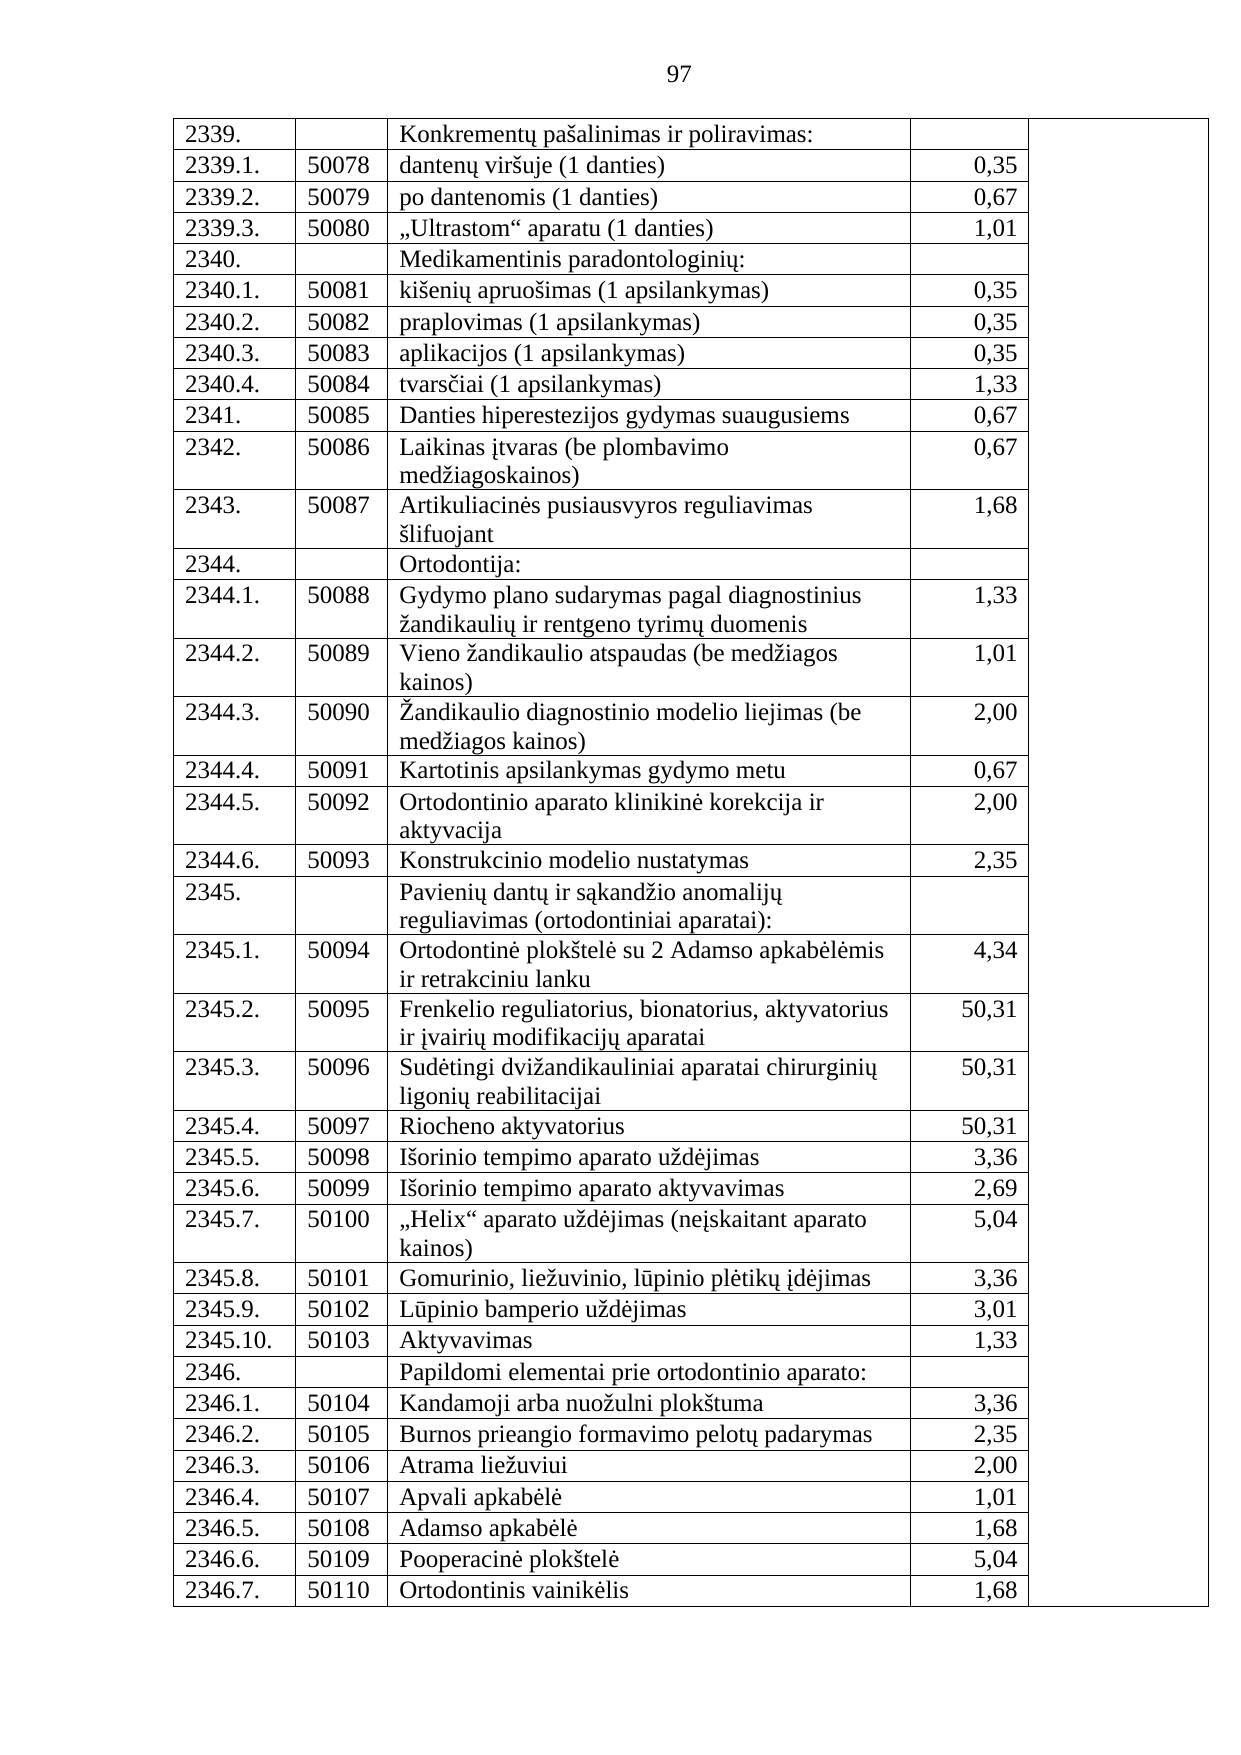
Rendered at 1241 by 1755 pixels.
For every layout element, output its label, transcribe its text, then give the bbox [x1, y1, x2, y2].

table_cell 2339.3. [174, 213, 295, 243]
table_cell [1209, 489, 1222, 548]
table_cell 50082 [296, 307, 387, 337]
table_cell [1209, 1051, 1222, 1110]
table_cell [1209, 1543, 1222, 1574]
table_cell 2346.1. [174, 1388, 295, 1418]
table_cell [1209, 1512, 1222, 1543]
table_cell 2346.5. [174, 1513, 295, 1543]
table_cell Sudėtingi dvižandikauliniai aparatai chirurginių ligonių reabilitacijai [388, 1052, 910, 1110]
table_cell [1209, 431, 1222, 489]
table_cell [1209, 755, 1222, 786]
table_cell 2,35 [911, 1419, 1028, 1449]
table_cell [1209, 638, 1222, 696]
table_cell 1,01 [911, 639, 1028, 696]
table_cell [911, 549, 1028, 579]
table_cell [1209, 306, 1222, 337]
table_cell [1209, 337, 1222, 368]
table_cell Išorinio tempimo aparato uždėjimas [388, 1142, 910, 1172]
table_cell Adamso apkabėlė [388, 1513, 910, 1543]
table_cell 50085 [296, 400, 387, 431]
table_cell Atrama liežuviui [388, 1451, 910, 1481]
table_cell [1209, 1325, 1222, 1356]
table_cell Gomurinio, liežuvinio, lūpinio plėtikų įdėjimas [388, 1263, 910, 1293]
table_cell Konkrementų pašalinimas ir poliravimas: [388, 119, 910, 149]
table_cell 2344.6. [174, 845, 295, 876]
table_cell Laikinas įtvaras (be plombavimo medžiagoskainos) [388, 432, 910, 489]
table_cell Išorinio tempimo aparato aktyvavimas [388, 1173, 910, 1203]
table_cell 50097 [296, 1111, 387, 1141]
table_cell 50101 [296, 1263, 387, 1293]
table_cell 1,33 [911, 1326, 1028, 1356]
table_cell [1209, 212, 1222, 243]
table_cell 50080 [296, 213, 387, 243]
table_cell [1029, 119, 1208, 1606]
table_cell 3,36 [911, 1263, 1028, 1293]
table_cell 50104 [296, 1388, 387, 1418]
table_cell Kandamoji arba nuožulni plokštuma [388, 1388, 910, 1418]
table_cell [1209, 696, 1222, 754]
table_cell „Ultrastom“ aparatu (1 danties) [388, 213, 910, 243]
table_cell 50,31 [911, 994, 1028, 1051]
table_cell [1209, 1387, 1222, 1418]
table_cell Aktyvavimas [388, 1326, 910, 1356]
table_cell [1209, 548, 1222, 579]
table_cell [296, 244, 387, 274]
table_cell 0,67 [911, 432, 1028, 489]
table_cell 2344.1. [174, 580, 295, 637]
table_cell 2344.5. [174, 787, 295, 844]
table_cell 2346.3. [174, 1451, 295, 1481]
table_cell 2345.7. [174, 1205, 295, 1262]
table_cell [1209, 181, 1222, 212]
table_cell 5,04 [911, 1544, 1028, 1574]
table_cell 0,35 [911, 307, 1028, 337]
table_cell 50081 [296, 275, 387, 306]
table_cell 2345.6. [174, 1173, 295, 1203]
table_cell [911, 1357, 1028, 1387]
table_cell 50078 [296, 150, 387, 181]
table_cell 2345.2. [174, 994, 295, 1051]
table_cell 2340.4. [174, 369, 295, 399]
table_cell 2,69 [911, 1173, 1028, 1203]
table_cell 2343. [174, 490, 295, 548]
table_cell [1209, 399, 1222, 431]
table_cell Kartotinis apsilankymas gydymo metu [388, 756, 910, 786]
table_cell [1209, 786, 1222, 844]
table_cell [911, 119, 1028, 149]
table_cell 3,01 [911, 1294, 1028, 1324]
table_cell 1,68 [911, 1576, 1028, 1606]
table_cell praplovimas (1 apsilankymas) [388, 307, 910, 337]
table_cell Ortodontinė plokštelė su 2 Adamso apkabėlėmis ir retrakciniu lanku [388, 935, 910, 993]
table_cell 2344.3. [174, 697, 295, 754]
table_cell Lūpinio bamperio uždėjimas [388, 1294, 910, 1324]
table_cell 3,36 [911, 1388, 1028, 1418]
table_cell Ortodontinis vainikėlis [388, 1576, 910, 1606]
table_cell 50099 [296, 1173, 387, 1203]
table_cell dantenų viršuje (1 danties) [388, 150, 910, 181]
table_cell 1,01 [911, 1482, 1028, 1512]
table_cell 50094 [296, 935, 387, 993]
table_cell 50109 [296, 1544, 387, 1574]
table_cell [1209, 1481, 1222, 1512]
table_cell 1,68 [911, 1513, 1028, 1543]
table_cell 50095 [296, 994, 387, 1051]
table_cell 2,00 [911, 697, 1028, 754]
table_cell 2346.2. [174, 1419, 295, 1449]
table_cell [1209, 1356, 1222, 1387]
table_cell Medikamentinis paradontologinių: [388, 244, 910, 274]
table_cell Ortodontinio aparato klinikinė korekcija ir aktyvacija [388, 787, 910, 844]
table_cell 0,35 [911, 150, 1028, 181]
table_cell 2345. [174, 877, 295, 934]
table_cell [1209, 1204, 1222, 1262]
table_cell [296, 119, 387, 149]
table_cell Riocheno aktyvatorius [388, 1111, 910, 1141]
table_cell 2340.2. [174, 307, 295, 337]
table_cell Vieno žandikaulio atspaudas (be medžiagos kainos) [388, 639, 910, 696]
table_cell 50083 [296, 338, 387, 368]
table_cell Žandikaulio diagnostinio modelio liejimas (be medžiagos kainos) [388, 697, 910, 754]
table_cell 50087 [296, 490, 387, 548]
table_cell 50103 [296, 1326, 387, 1356]
table_cell [1209, 844, 1222, 876]
table_cell 2341. [174, 400, 295, 431]
table_cell 2345.4. [174, 1111, 295, 1141]
table_cell [1209, 1262, 1222, 1293]
table_cell 1,33 [911, 580, 1028, 637]
table_cell Danties hiperestezijos gydymas suaugusiems [388, 400, 910, 431]
table_cell Pavienių dantų ir sąkandžio anomalijų reguliavimas (ortodontiniai aparatai): [388, 877, 910, 934]
table_cell 0,67 [911, 182, 1028, 212]
table_cell 2345.3. [174, 1052, 295, 1110]
table_cell 2342. [174, 432, 295, 489]
table_cell 3,36 [911, 1142, 1028, 1172]
table_cell 50089 [296, 639, 387, 696]
table_cell 2345.9. [174, 1294, 295, 1324]
table_cell 50,31 [911, 1052, 1028, 1110]
table_cell 50090 [296, 697, 387, 754]
table_cell 50093 [296, 845, 387, 876]
table_cell [1209, 274, 1222, 306]
table_cell „Helix“ aparato uždėjimas (neįskaitant aparato kainos) [388, 1205, 910, 1262]
table_cell 50091 [296, 756, 387, 786]
table_cell 50106 [296, 1451, 387, 1481]
table_cell 2345.1. [174, 935, 295, 993]
table_cell 2346.4. [174, 1482, 295, 1512]
table_cell 5,04 [911, 1205, 1028, 1262]
table_cell Apvali apkabėlė [388, 1482, 910, 1512]
table_cell 50079 [296, 182, 387, 212]
table_cell 2339.2. [174, 182, 295, 212]
table_cell 2,00 [911, 787, 1028, 844]
table_cell [1209, 118, 1222, 149]
table_cell 2345.10. [174, 1326, 295, 1356]
table_cell 50092 [296, 787, 387, 844]
table_cell [1209, 934, 1222, 993]
table_cell 50100 [296, 1205, 387, 1262]
table_cell [1209, 1450, 1222, 1481]
table_cell [296, 1357, 387, 1387]
table_cell 2345.8. [174, 1263, 295, 1293]
table_cell 0,35 [911, 275, 1028, 306]
table_cell [1209, 1418, 1222, 1449]
table_cell Pooperacinė plokštelė [388, 1544, 910, 1574]
table_cell [1209, 243, 1222, 274]
table_cell 50084 [296, 369, 387, 399]
table_cell [296, 549, 387, 579]
table_cell 50110 [296, 1576, 387, 1606]
table_cell 1,68 [911, 490, 1028, 548]
table_cell 2344.2. [174, 639, 295, 696]
table_cell 1,01 [911, 213, 1028, 243]
table_cell 50107 [296, 1482, 387, 1512]
table_cell [911, 877, 1028, 934]
table_cell Konstrukcinio modelio nustatymas [388, 845, 910, 876]
table_cell 50086 [296, 432, 387, 489]
table_cell 50108 [296, 1513, 387, 1543]
table_cell 0,67 [911, 756, 1028, 786]
table_cell 50102 [296, 1294, 387, 1324]
table_cell [1209, 1110, 1222, 1141]
table_cell [1209, 579, 1222, 637]
table_cell 2344. [174, 549, 295, 579]
table_cell 2340.3. [174, 338, 295, 368]
table_cell aplikacijos (1 apsilankymas) [388, 338, 910, 368]
table_cell [1209, 1172, 1222, 1203]
table_cell 2339. [174, 119, 295, 149]
table_cell [1209, 1293, 1222, 1324]
table_cell 50098 [296, 1142, 387, 1172]
table_cell Artikuliacinės pusiausvyros reguliavimas šlifuojant [388, 490, 910, 548]
table_cell Papildomi elementai prie ortodontinio aparato: [388, 1357, 910, 1387]
table_cell 2340.1. [174, 275, 295, 306]
table_cell Gydymo plano sudarymas pagal diagnostinius žandikaulių ir rentgeno tyrimų duomenis [388, 580, 910, 637]
table_cell [1209, 1141, 1222, 1172]
table_cell Ortodontija: [388, 549, 910, 579]
table_cell Burnos prieangio formavimo pelotų padarymas [388, 1419, 910, 1449]
table_cell 2346. [174, 1357, 295, 1387]
table_cell 1,33 [911, 369, 1028, 399]
table_cell [1209, 1575, 1222, 1606]
table_cell 0,67 [911, 400, 1028, 431]
table_cell [1209, 876, 1222, 934]
table_cell 0,35 [911, 338, 1028, 368]
table_cell 2346.7. [174, 1576, 295, 1606]
table_cell 2340. [174, 244, 295, 274]
table_cell 2345.5. [174, 1142, 295, 1172]
table_cell 2,00 [911, 1451, 1028, 1481]
table_cell 50088 [296, 580, 387, 637]
table_cell Frenkelio reguliatorius, bionatorius, aktyvatorius ir įvairių modifikacijų aparatai [388, 994, 910, 1051]
table_cell 2,35 [911, 845, 1028, 876]
table_cell 2344.4. [174, 756, 295, 786]
table_cell tvarsčiai (1 apsilankymas) [388, 369, 910, 399]
table_cell kišenių apruošimas (1 apsilankymas) [388, 275, 910, 306]
table_cell [296, 877, 387, 934]
table_cell 2339.1. [174, 150, 295, 181]
table_cell 50105 [296, 1419, 387, 1449]
table_cell [1209, 149, 1222, 181]
table_cell 2346.6. [174, 1544, 295, 1574]
table_cell 50096 [296, 1052, 387, 1110]
table_cell po dantenomis (1 danties) [388, 182, 910, 212]
table_cell 50,31 [911, 1111, 1028, 1141]
table_cell [1209, 993, 1222, 1051]
table_cell [911, 244, 1028, 274]
table_cell [1209, 368, 1222, 399]
table_cell 4,34 [911, 935, 1028, 993]
